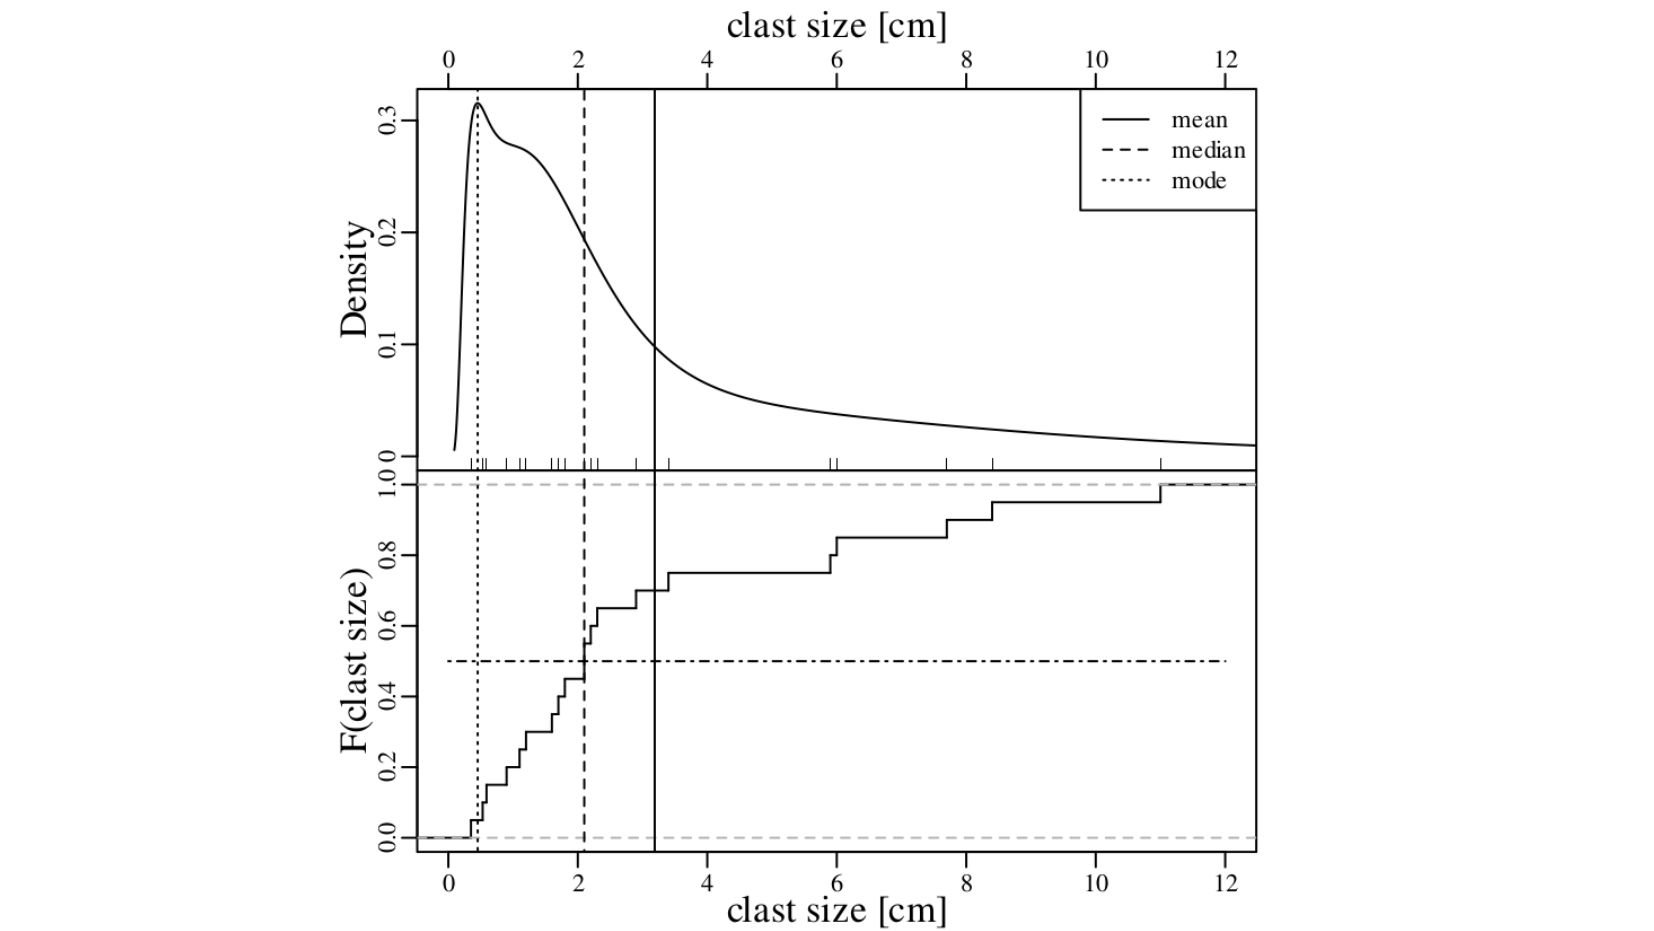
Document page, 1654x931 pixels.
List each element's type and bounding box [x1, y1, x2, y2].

picture [331, 1, 1263, 931]
